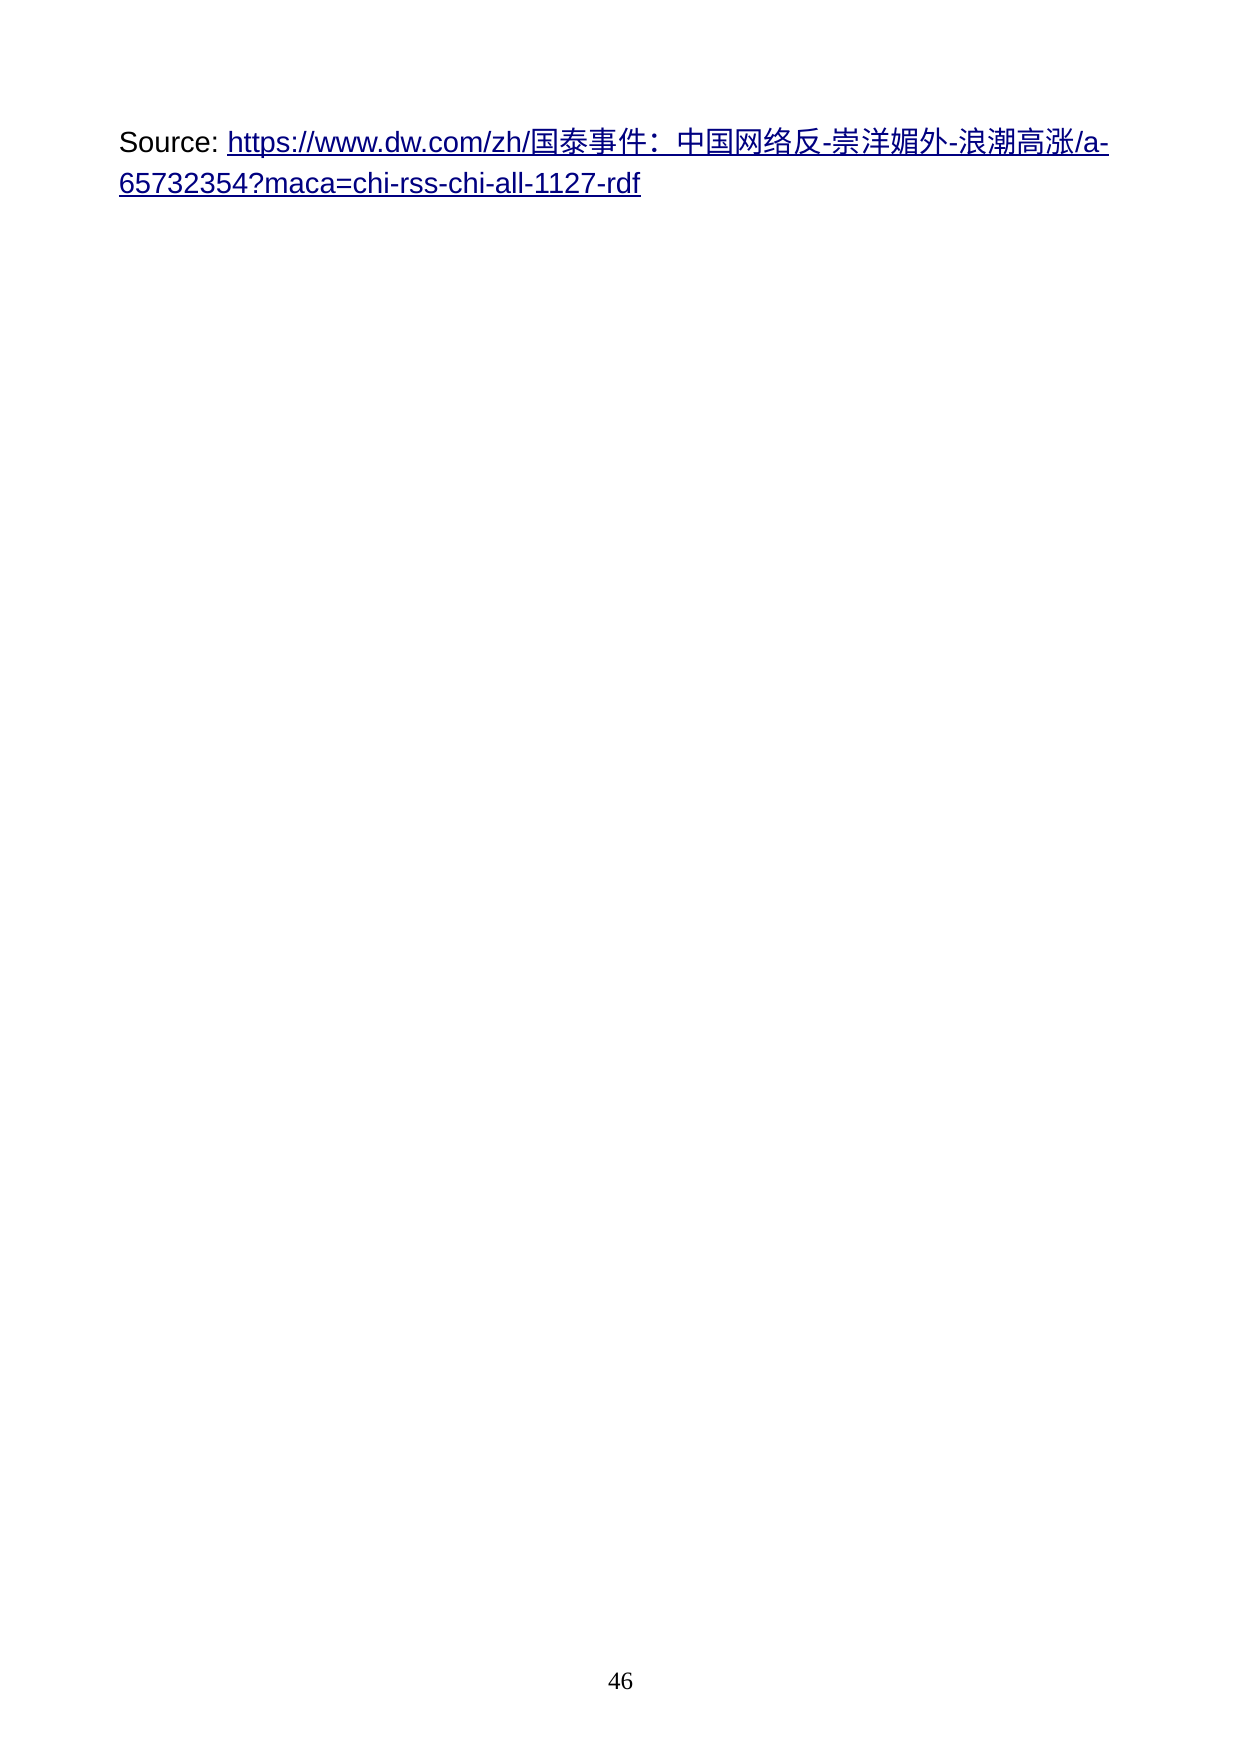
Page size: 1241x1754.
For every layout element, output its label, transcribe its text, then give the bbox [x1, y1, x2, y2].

text Source: https://www.dw.com/zh/国泰事件：中国网络反-崇洋媚外-浪潮高涨/a-65732354?maca=chi-rss-chi-all-1127-rdf [118, 118, 1122, 199]
